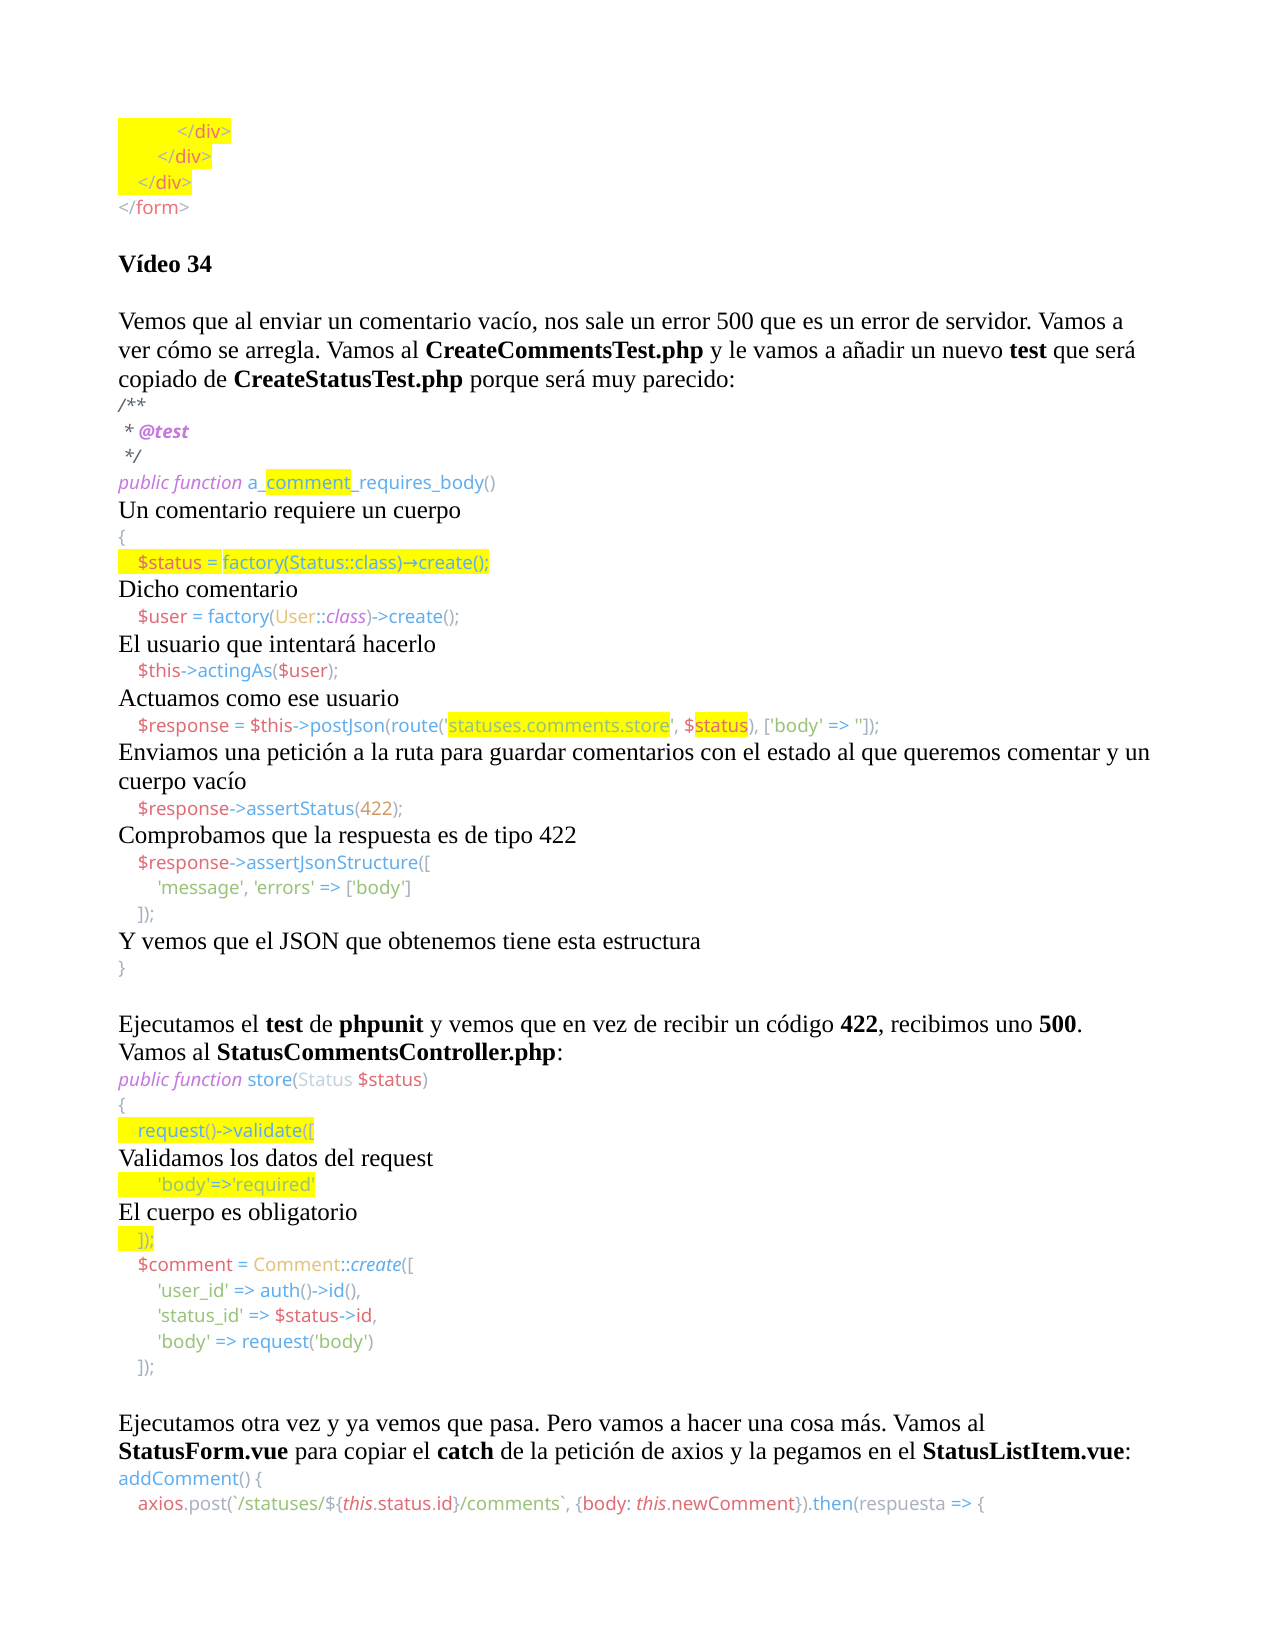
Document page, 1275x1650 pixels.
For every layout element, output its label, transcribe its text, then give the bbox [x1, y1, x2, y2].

text Ejecutamos el test de phpunit y vemos que en vez de recibir un código 422, recibimos uno 500. [118, 1009, 1157, 1037]
text Vemos que al enviar un comentario vacío, nos sale un error 500 que es un error de servidor. Vamos a ver cómo se arregla. Vamos al CreateCommentsTest.php y le vamos a añadir un nuevo test que será copiado de CreateStatusTest.php porque será muy parecido: [118, 306, 1157, 393]
text Ejecutamos otra vez y ya vemos que pasa. Pero vamos a hacer una cosa más. Vamos al StatusForm.vue para copiar el catch de la petición de axios y la pegamos en el StatusListItem.vue: [118, 1408, 1157, 1465]
text Dicho comentario $user = factory(User::class)->create(); [118, 574, 1157, 629]
text Un comentario requiere un cuerpo { $status = factory(Status::class)→create(); [118, 495, 1157, 574]
text Vamos al StatusCommentsController.php: [118, 1037, 1157, 1066]
text /** * @test */ public function a_comment_requires_body() [118, 393, 1157, 495]
text El usuario que intentará hacerlo $this->actingAs($user); Actuamos como ese usuario $response = $this->postJson(route('statuses.comments.store', $status), ['body' => '']); [118, 629, 1157, 737]
text </div> </div> </div> </form> [118, 118, 1157, 220]
text addComment() { axios.post(`/statuses/${this.status.id}/comments`, {body: this.newComment}).then(respuesta => { [118, 1465, 1157, 1516]
text 'body'=>'required' El cuerpo es obligatorio [118, 1172, 1157, 1226]
text Enviamos una petición a la ruta para guardar comentarios con el estado al que queremos comentar y un cuerpo vacío $response->assertStatus(422); Comprobamos que la respuesta es de tipo 422 $response->assertJsonStructure([ 'message', 'errors' => ['body'] ]); [118, 737, 1157, 926]
text Y vemos que el JSON que obtenemos tiene esta estructura } [118, 926, 1157, 980]
text Vídeo 34 [118, 249, 1157, 278]
text public function store(Status $status) { request()->validate([ Validamos los datos del request [118, 1066, 1157, 1172]
text ]); $comment = Comment::create([ 'user_id' => auth()->id(), 'status_id' => $status->id, 'body' => request('body') ]); [118, 1226, 1157, 1379]
